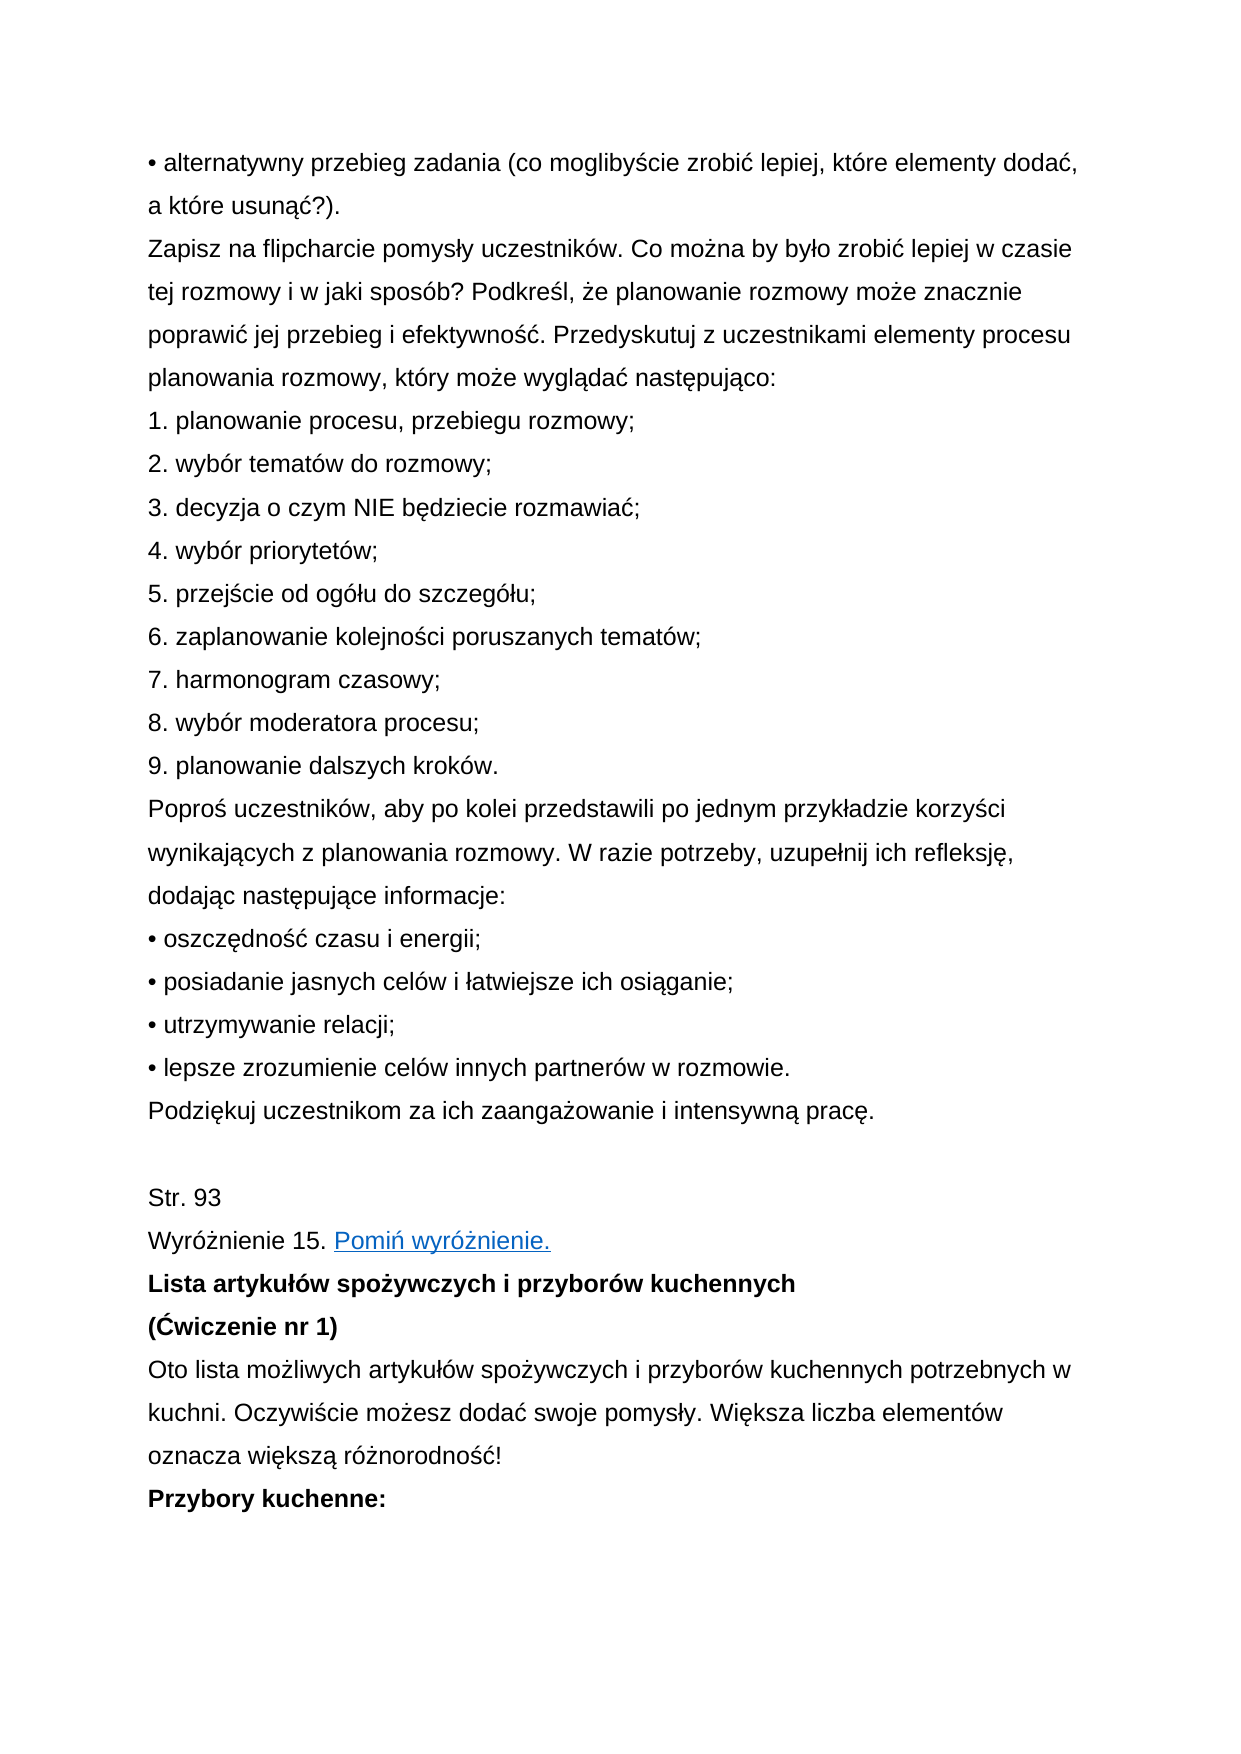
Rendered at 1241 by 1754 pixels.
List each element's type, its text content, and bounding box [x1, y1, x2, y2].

text • lepsze zrozumienie celów innych partnerów w rozmowie. [148, 1053, 1093, 1082]
text • posiadanie jasnych celów i łatwiejsze ich osiąganie; [148, 967, 1093, 996]
text • oszczędność czasu i energii; [148, 924, 1093, 953]
text • alternatywny przebieg zadania (co moglibyście zrobić lepiej, które elementy dodać, a które usunąć?). [148, 148, 1093, 219]
text Lista artykułów spożywczych i przyborów kuchennych [148, 1269, 1093, 1298]
text Podziękuj uczestnikom za ich zaangażowanie i intensywną pracę. [148, 1096, 1093, 1125]
text 9. planowanie dalszych kroków. [148, 751, 1093, 780]
text 1. planowanie procesu, przebiegu rozmowy; [148, 406, 1093, 435]
text 3. decyzja o czym NIE będziecie rozmawiać; [148, 493, 1093, 521]
text Zapisz na flipcharcie pomysły uczestników. Co można by było zrobić lepiej w czasie tej rozmowy i w jaki sposób? Podkreśl, że planowanie rozmowy może znacznie poprawić jej przebieg i efektywność. Przedyskutuj z uczestnikami elementy procesu planowania rozmowy, który może wyglądać następująco: [148, 234, 1093, 392]
text 5. przejście od ogółu do szczegółu; [148, 579, 1093, 608]
text Str. 93 [148, 1183, 1093, 1211]
text • utrzymywanie relacji; [148, 1010, 1093, 1039]
text Wyróżnienie 15. Pomiń wyróżnienie. [148, 1226, 1093, 1254]
text (Ćwiczenie nr 1) [148, 1312, 1093, 1341]
text Oto lista możliwych artykułów spożywczych i przyborów kuchennych potrzebnych w kuchni. Oczywiście możesz dodać swoje pomysły. Większa liczba elementów oznacza większą różnorodność! [148, 1355, 1093, 1470]
text Przybory kuchenne: [148, 1484, 1093, 1513]
text 2. wybór tematów do rozmowy; [148, 449, 1093, 478]
text 8. wybór moderatora procesu; [148, 708, 1093, 737]
text 7. harmonogram czasowy; [148, 665, 1093, 694]
text 4. wybór priorytetów; [148, 536, 1093, 564]
text Poproś uczestników, aby po kolei przedstawili po jednym przykładzie korzyści wynikających z planowania rozmowy. W razie potrzeby, uzupełnij ich refleksję, dodając następujące informacje: [148, 794, 1093, 909]
text 6. zaplanowanie kolejności poruszanych tematów; [148, 622, 1093, 651]
